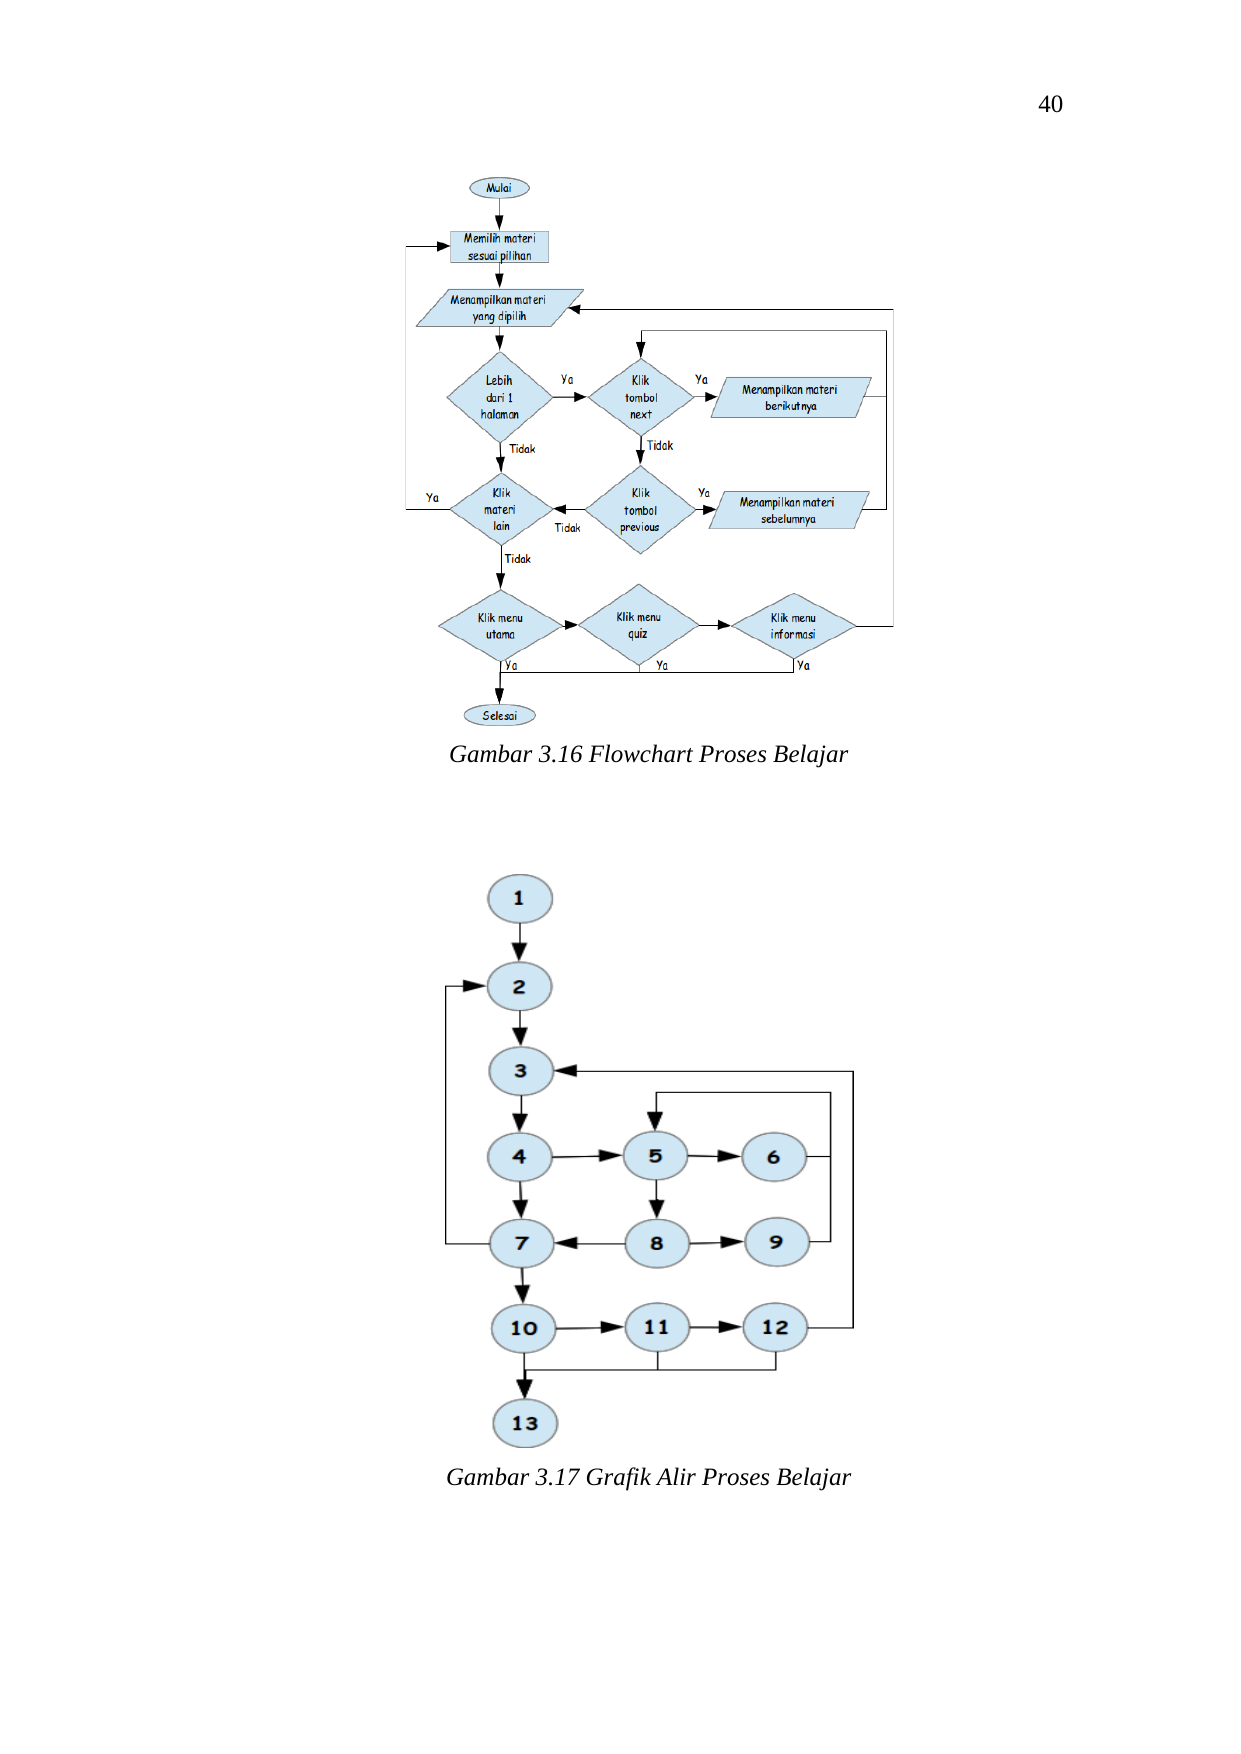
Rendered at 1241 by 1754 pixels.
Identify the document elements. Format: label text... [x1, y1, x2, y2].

text Gambar 3.16 Flowchart Proses Belajar [236, 726, 1063, 768]
picture [445, 874, 854, 1448]
picture [405, 177, 894, 726]
text Gambar 3.17 Grafik Alir Proses Belajar [349, 1448, 950, 1490]
